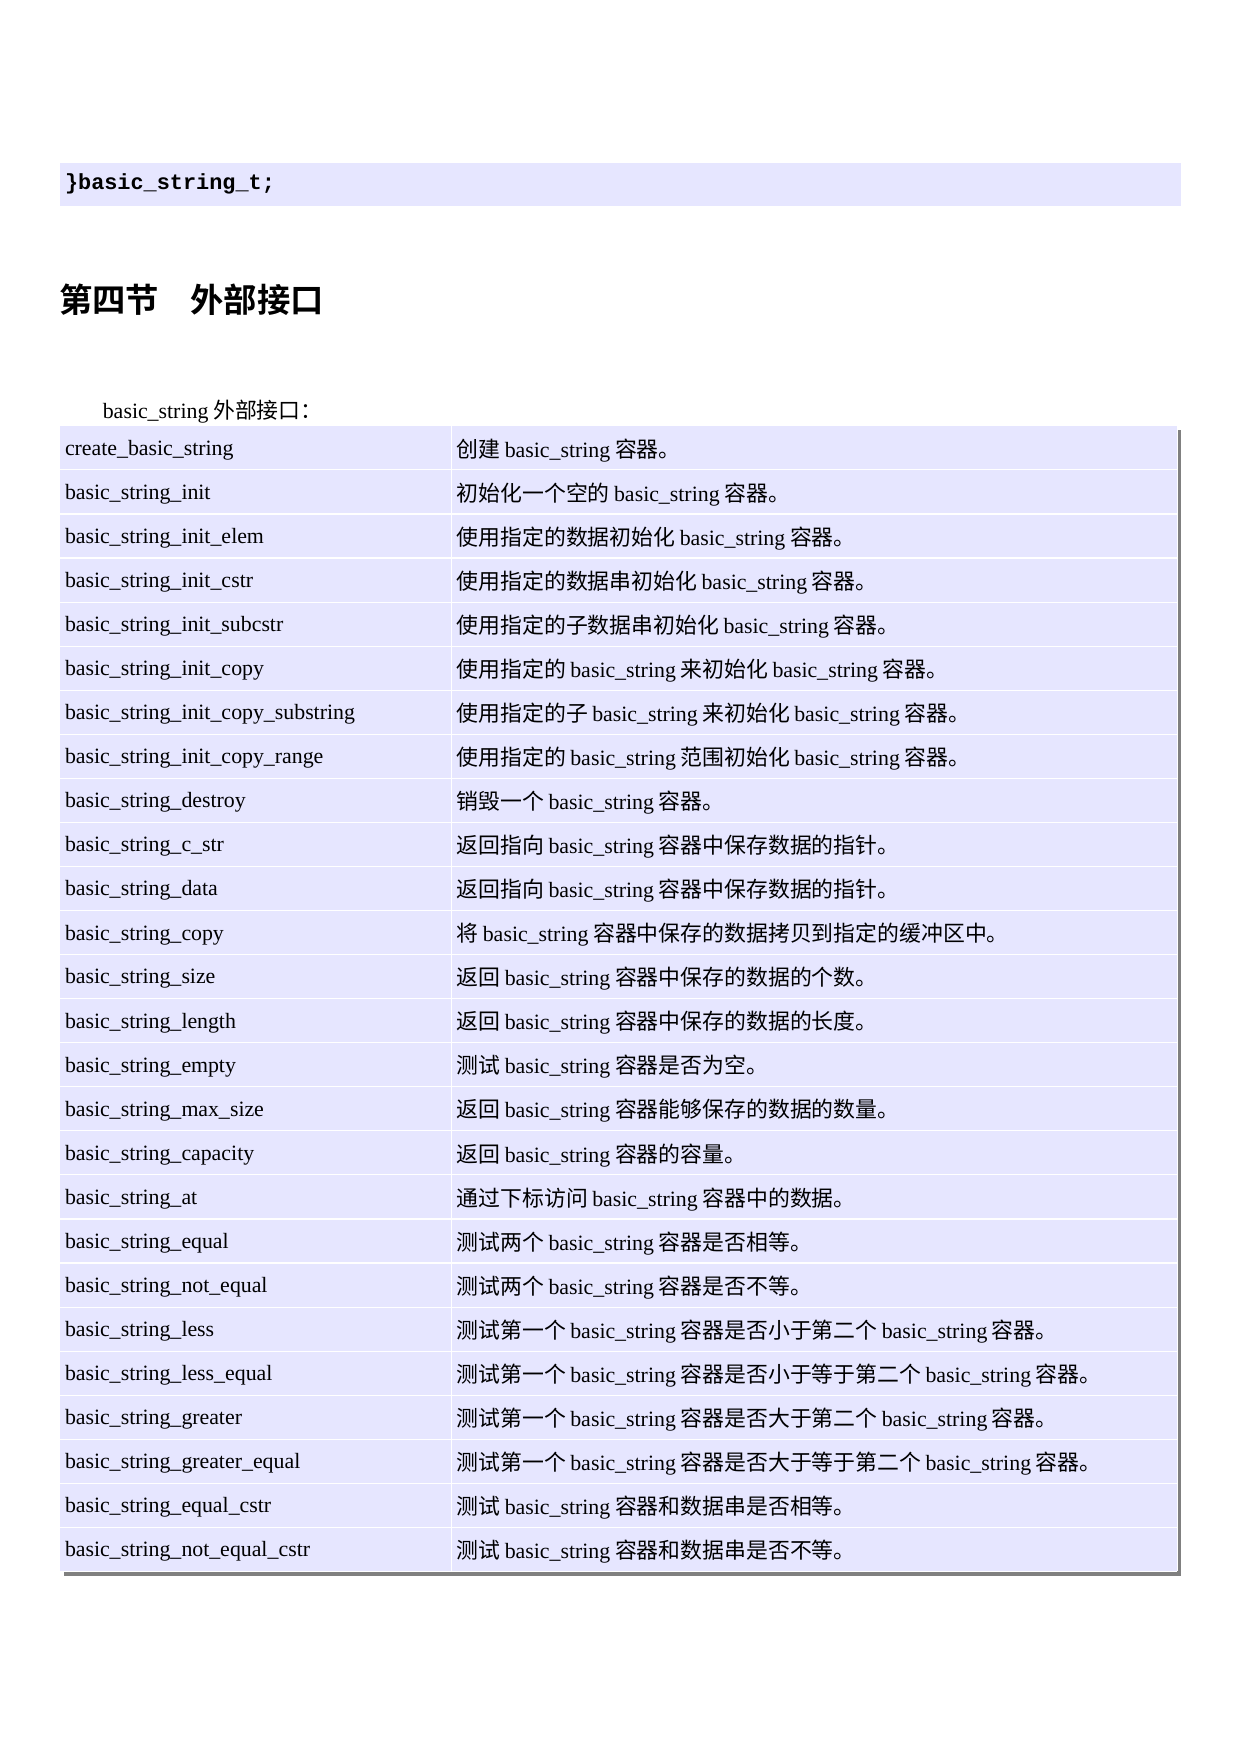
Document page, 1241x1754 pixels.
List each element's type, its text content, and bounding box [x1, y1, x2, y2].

table_cell basic_string_copy [60, 911, 451, 954]
table_cell 测试第一个basic_string容器是否小于第二个basic_string容器。 [452, 1308, 1177, 1351]
table_cell basic_string_equal [60, 1220, 451, 1262]
text basic_string外部接口： [59, 393, 1181, 425]
table_cell basic_string_greater_equal [60, 1440, 451, 1483]
table_cell 测试basic_string容器和数据串是否不等。 [452, 1528, 1177, 1571]
table_cell 返回basic_string容器的容量。 [452, 1131, 1177, 1174]
table_cell 测试第一个basic_string容器是否大于第二个basic_string容器。 [452, 1396, 1177, 1439]
table_cell basic_string_init_copy_range [60, 735, 451, 778]
table_cell 使用指定的数据串初始化basic_string容器。 [452, 559, 1177, 602]
table_cell 使用指定的子数据串初始化basic_string容器。 [452, 603, 1177, 646]
table_cell basic_string_not_equal [60, 1264, 451, 1307]
table_cell 通过下标访问basic_string容器中的数据。 [452, 1175, 1177, 1218]
table_cell 使用指定的basic_string来初始化basic_string容器。 [452, 647, 1177, 690]
table_cell 返回basic_string容器中保存的数据的个数。 [452, 955, 1177, 998]
table_cell basic_string_init_copy_substring [60, 691, 451, 734]
table_cell basic_string_empty [60, 1043, 451, 1086]
table_cell 测试第一个basic_string容器是否大于等于第二个basic_string容器。 [452, 1440, 1177, 1483]
table_cell basic_string_greater [60, 1396, 451, 1439]
table_cell basic_string_init [60, 470, 451, 513]
table_cell basic_string_equal_cstr [60, 1484, 451, 1527]
table_cell 返回指向basic_string容器中保存数据的指针。 [452, 823, 1177, 866]
table_cell basic_string_less_equal [60, 1352, 451, 1395]
table_cell basic_string_init_cstr [60, 559, 451, 602]
table_cell 测试两个basic_string容器是否不等。 [452, 1264, 1177, 1307]
table_cell basic_string_destroy [60, 779, 451, 822]
table_cell 返回basic_string容器能够保存的数据的数量。 [452, 1087, 1177, 1130]
subtitle 外部接口 [59, 266, 1181, 331]
table_cell 测试basic_string容器和数据串是否相等。 [452, 1484, 1177, 1527]
table_header 创建basic_string容器。 [452, 426, 1177, 469]
table_cell basic_string_max_size [60, 1087, 451, 1130]
table_cell basic_string_c_str [60, 823, 451, 866]
table_cell 使用指定的basic_string范围初始化basic_string容器。 [452, 735, 1177, 778]
table_cell basic_string_less [60, 1308, 451, 1351]
table_cell 返回basic_string容器中保存的数据的长度。 [452, 999, 1177, 1042]
table_cell 测试两个basic_string容器是否相等。 [452, 1220, 1177, 1262]
table_cell 测试第一个basic_string容器是否小于等于第二个basic_string容器。 [452, 1352, 1177, 1395]
table_cell basic_string_size [60, 955, 451, 998]
table_cell basic_string_init_elem [60, 515, 451, 557]
table_cell basic_string_not_equal_cstr [60, 1528, 451, 1571]
table_cell basic_string_data [60, 867, 451, 910]
table_cell 返回指向basic_string容器中保存数据的指针。 [452, 867, 1177, 910]
table_cell basic_string_capacity [60, 1131, 451, 1174]
table_cell 将basic_string容器中保存的数据拷贝到指定的缓冲区中。 [452, 911, 1177, 954]
table_cell basic_string_at [60, 1175, 451, 1218]
table_cell 销毁一个basic_string容器。 [452, 779, 1177, 822]
table_header create_basic_string [60, 426, 451, 469]
table_cell basic_string_length [60, 999, 451, 1042]
table_cell 使用指定的子basic_string来初始化basic_string容器。 [452, 691, 1177, 734]
table_cell 初始化一个空的basic_string容器。 [452, 470, 1177, 513]
table_cell basic_string_init_copy [60, 647, 451, 690]
table_header }basic_string_t; [60, 163, 1181, 206]
table_cell 使用指定的数据初始化basic_string容器。 [452, 515, 1177, 557]
table_cell 测试basic_string容器是否为空。 [452, 1043, 1177, 1086]
table_cell basic_string_init_subcstr [60, 603, 451, 646]
